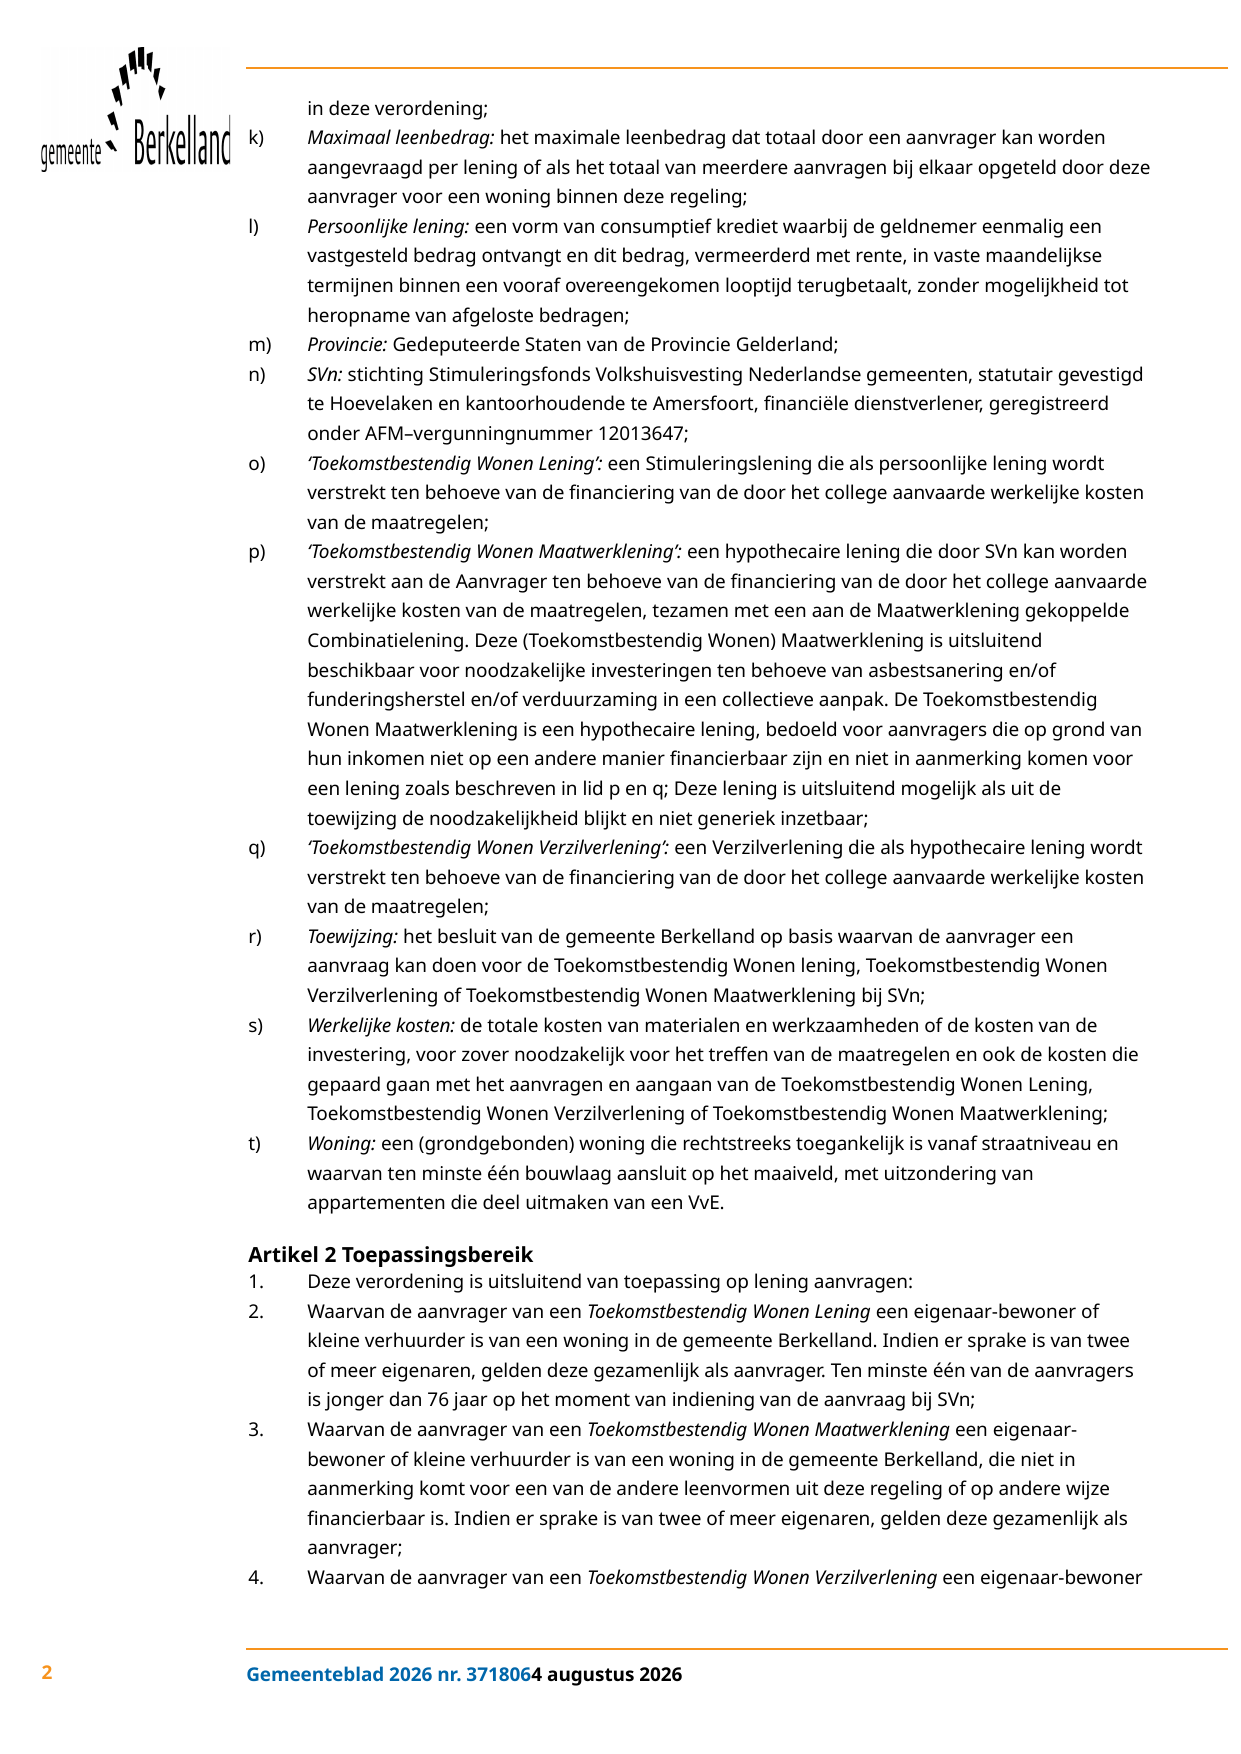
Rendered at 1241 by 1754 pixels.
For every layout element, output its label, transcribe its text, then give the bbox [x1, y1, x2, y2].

picture [41, 47, 231, 172]
list ‘Toekomstbestendig Wonen Lening’: een Stimuleringslening die als persoonlijke lening wordt verstrekt ten behoeve van de financiering van de door het college aanvaarde werkelijke kosten van de maatregelen; [248, 450, 1152, 535]
list Woning: een (grondgebonden) woning die rechtstreeks toegankelijk is vanaf straatniveau en waarvan ten minste één bouwlaag aansluit op het maaiveld, met uitzondering van appartementen die deel uitmaken van een VvE. [248, 1130, 1152, 1215]
list Maximaal leenbedrag: het maximale leenbedrag dat totaal door een aanvrager kan worden aangevraagd per lening of als het totaal van meerdere aanvragen bij elkaar opgeteld door deze aanvrager voor een woning binnen deze regeling; [248, 124, 1152, 209]
list ‘Toekomstbestendig Wonen Verzilverlening’: een Verzilverlening die als hypothecaire lening wordt verstrekt ten behoeve van de financiering van de door het college aanvaarde werkelijke kosten van de maatregelen; [248, 834, 1152, 919]
list Werkelijke kosten: de totale kosten van materialen en werkzaamheden of de kosten van de investering, voor zover noodzakelijk voor het treffen van de maatregelen en ook de kosten die gepaard gaan met het aanvragen en aangaan van de Toekomstbestendig Wonen Lening, Toekomstbestendig Wonen Verzilverlening of Toekomstbestendig Wonen Maatwerklening; [248, 1012, 1152, 1126]
list Persoonlijke lening: een vorm van consumptief krediet waarbij de geldnemer eenmalig een vastgesteld bedrag ontvangt en dit bedrag, vermeerderd met rente, in vaste maandelijkse termijnen binnen een vooraf overeengekomen looptijd terugbetaalt, zonder mogelijkheid tot heropname van afgeloste bedragen; [248, 213, 1152, 328]
list Toewijzing: het besluit van de gemeente Berkelland op basis waarvan de aanvrager een aanvraag kan doen voor de Toekomstbestendig Wonen lening, Toekomstbestendig Wonen Verzilverlening of Toekomstbestendig Wonen Maatwerklening bij SVn; [248, 923, 1152, 1008]
text Artikel 2 Toepassingsbereik [248, 1240, 1152, 1268]
list Waarvan de aanvrager van een Toekomstbestendig Wonen Verzilverlening een eigenaar-bewoner [248, 1564, 1152, 1590]
list ‘Toekomstbestendig Wonen Maatwerklening’: een hypothecaire lening die door SVn kan worden verstrekt aan de Aanvrager ten behoeve van de financiering van de door het college aanvaarde werkelijke kosten van de maatregelen, tezamen met een aan de Maatwerklening gekoppelde Combinatielening. Deze (Toekomstbestendig Wonen) Maatwerklening is uitsluitend beschikbaar voor noodzakelijke investeringen ten behoeve van asbestsanering en/of funderingsherstel en/of verduurzaming in een collectieve aanpak. De Toekomstbestendig Wonen Maatwerklening is een hypothecaire lening, bedoeld voor aanvragers die op grond van hun inkomen niet op een andere manier financierbaar zijn en niet in aanmerking komen voor een lening zoals beschreven in lid p en q; Deze lening is uitsluitend mogelijk als uit de toewijzing de noodzakelijkheid blijkt en niet generiek inzetbaar; [248, 538, 1152, 831]
list Waarvan de aanvrager van een Toekomstbestendig Wonen Maatwerklening een eigenaar-bewoner of kleine verhuurder is van een woning in de gemeente Berkelland, die niet in aanmerking komt voor een van de andere leenvormen uit deze regeling of op andere wijze financierbaar is. Indien er sprake is van twee of meer eigenaren, gelden deze gezamenlijk als aanvrager; [248, 1416, 1152, 1560]
list Provincie: Gedeputeerde Staten van de Provincie Gelderland; [248, 331, 1152, 357]
list Waarvan de aanvrager van een Toekomstbestendig Wonen Lening een eigenaar-bewoner of kleine verhuurder is van een woning in de gemeente Berkelland. Indien er sprake is van twee of meer eigenaren, gelden deze gezamenlijk als aanvrager. Ten minste één van de aanvragers is jonger dan 76 jaar op het moment van indiening van de aanvraag bij SVn; [248, 1298, 1152, 1412]
list in deze verordening; [248, 95, 1152, 121]
list Deze verordening is uitsluitend van toepassing op lening aanvragen: [248, 1268, 1152, 1294]
list SVn: stichting Stimuleringsfonds Volkshuisvesting Nederlandse gemeenten, statutair gevestigd te Hoevelaken en kantoorhoudende te Amersfoort, financiële dienstverlener, geregistreerd onder AFM–vergunningnummer 12013647; [248, 361, 1152, 446]
